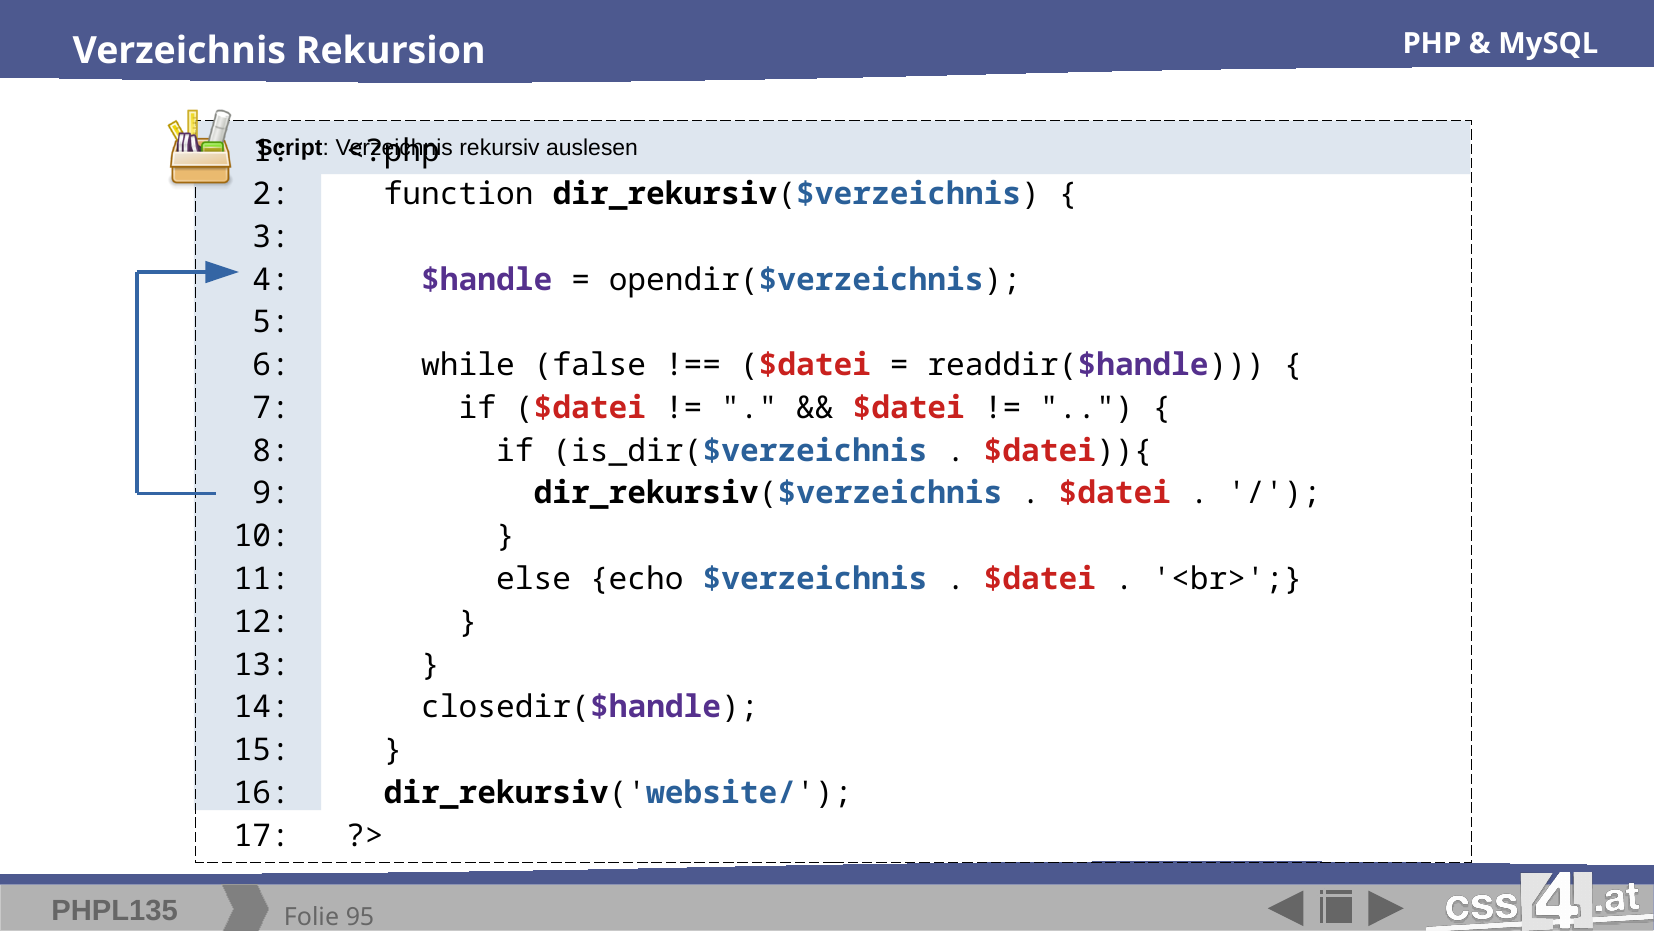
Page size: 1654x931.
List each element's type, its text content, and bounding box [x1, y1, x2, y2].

text_box [0, 0, 1654, 83]
text_box 1: <?php 2: function dir_rekursiv($verzeichnis) { 3: 4: $handle = opendir($verzeichnis); 5: 6: while (false !== ($datei = readdir($handle))) { 7: if ($datei != "." && $datei != "..") { 8: if (is_dir($verzeichnis . $datei)){ 9: dir_rekursiv($verzeichnis . $datei . '/'); 10: } 11: else {echo $verzeichnis . $datei . '<br>';} 12: } 13: } 14: closedir($handle); 15: } 16: dir_rekursiv('website/'); 17: ?> [195, 174, 1472, 810]
text_box PHPL135 [36, 886, 209, 931]
text_box [0, 861, 1654, 931]
text_box Verzeichnis Rekursion [57, 16, 494, 69]
text_box Folie <Foliennummer> [269, 891, 542, 931]
text_box Script: Verzeichnis rekursiv auslesen [243, 120, 1471, 174]
picture [159, 106, 243, 190]
picture [1426, 872, 1654, 931]
text_box PHP & MySQL [1387, 15, 1619, 60]
